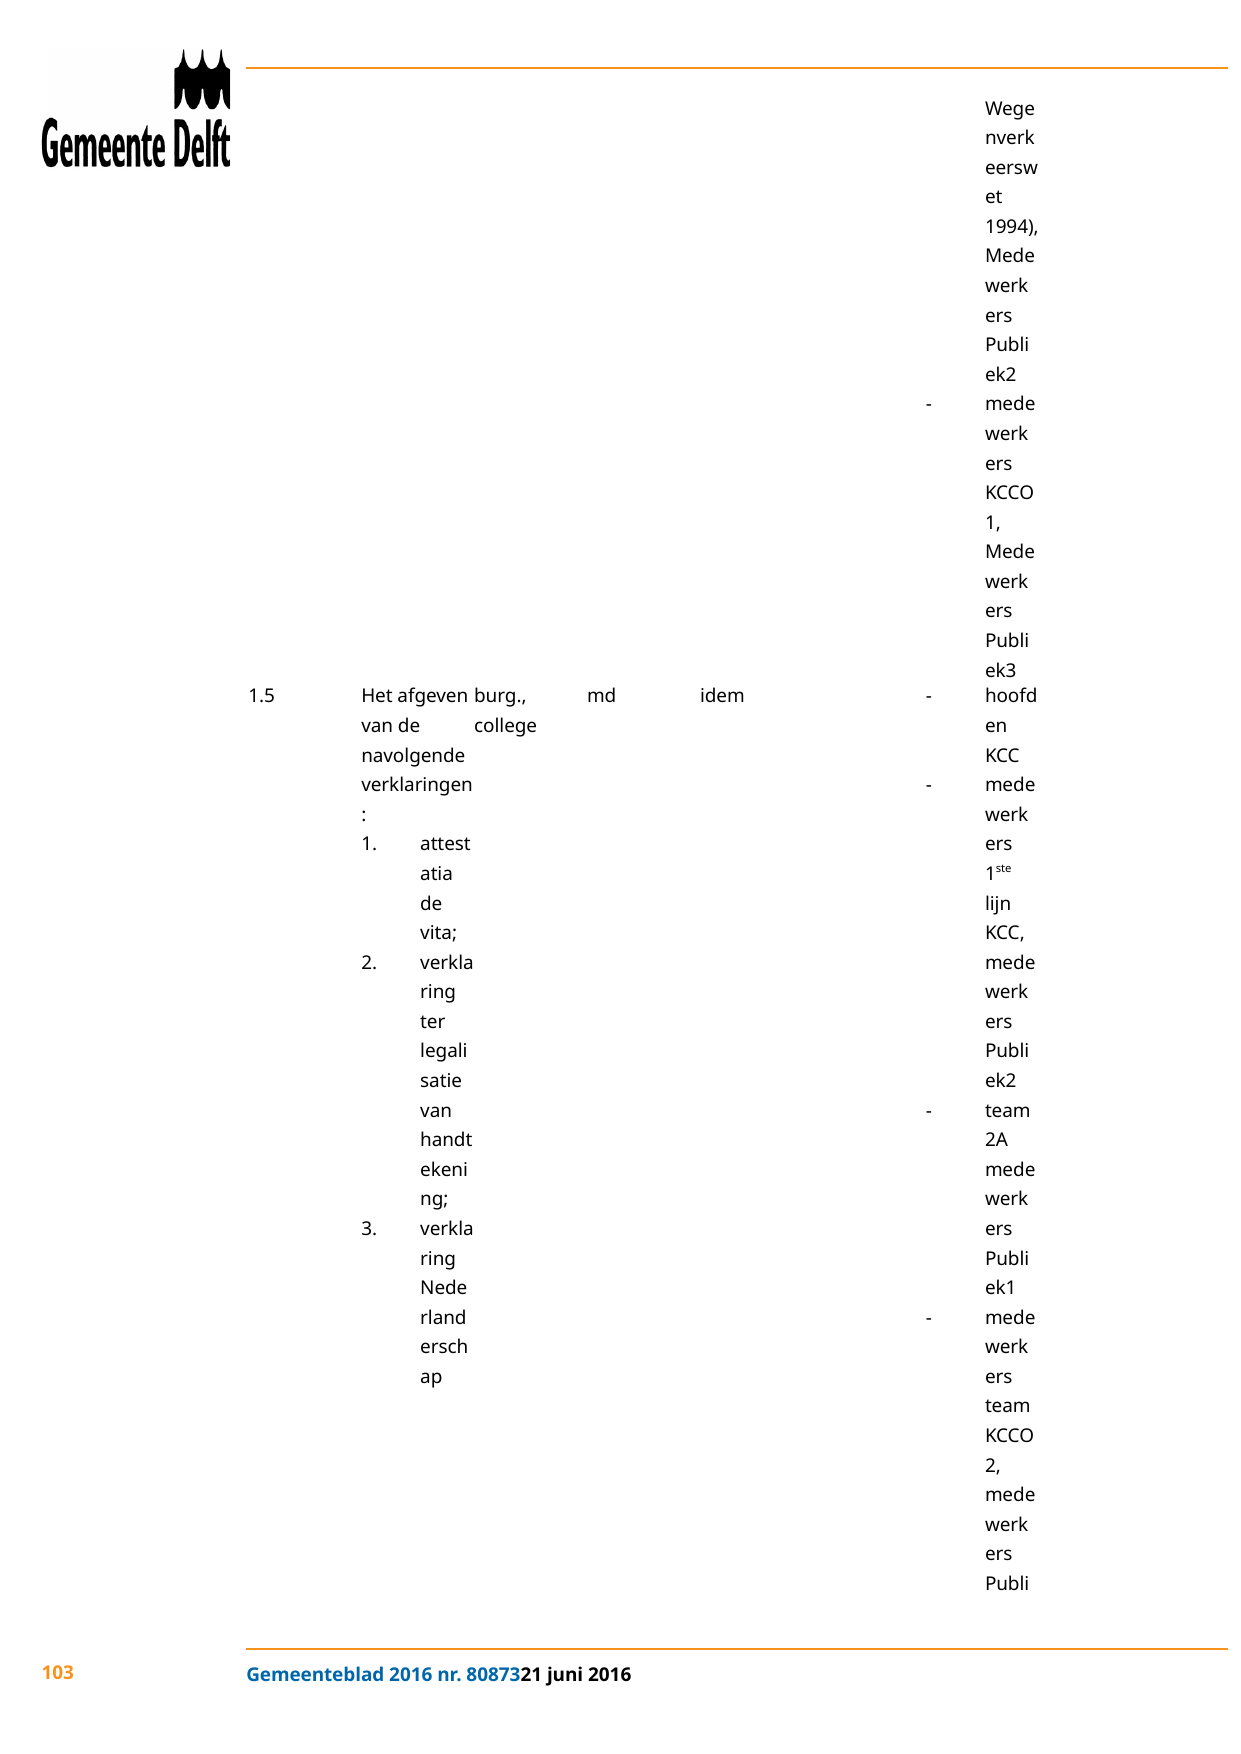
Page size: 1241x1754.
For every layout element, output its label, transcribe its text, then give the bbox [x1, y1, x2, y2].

table_cell Wegenverkeerswet 1994), Medewerkers Publiek2 medewerkers KCCO1, Medewerkers Publiek3 [926, 95, 1038, 683]
table_cell md [587, 683, 700, 1596]
table_cell [587, 95, 700, 683]
table_cell hoofden KCC medewerkers 1ste lijn KCC, medewerkers Publiek2 team2A medewerkers Publiek1 medewerkers team KCCO2, medewerkers Publi [926, 683, 1038, 1596]
table_cell [361, 95, 474, 683]
table_cell [813, 95, 926, 683]
table_cell [700, 95, 813, 683]
table_cell [813, 683, 926, 1596]
table_cell burg., college [474, 683, 587, 1596]
table_cell [248, 95, 361, 683]
table_cell Het afgeven van de navolgende verklaringen: attestatia de vita; verklaring ter legalisatie van handtekening; verklaring Nederlanderschap [361, 683, 474, 1596]
table_cell [474, 95, 587, 683]
table_cell idem [700, 683, 813, 1596]
picture [41, 47, 231, 172]
table_cell 1.5 [248, 683, 361, 1596]
